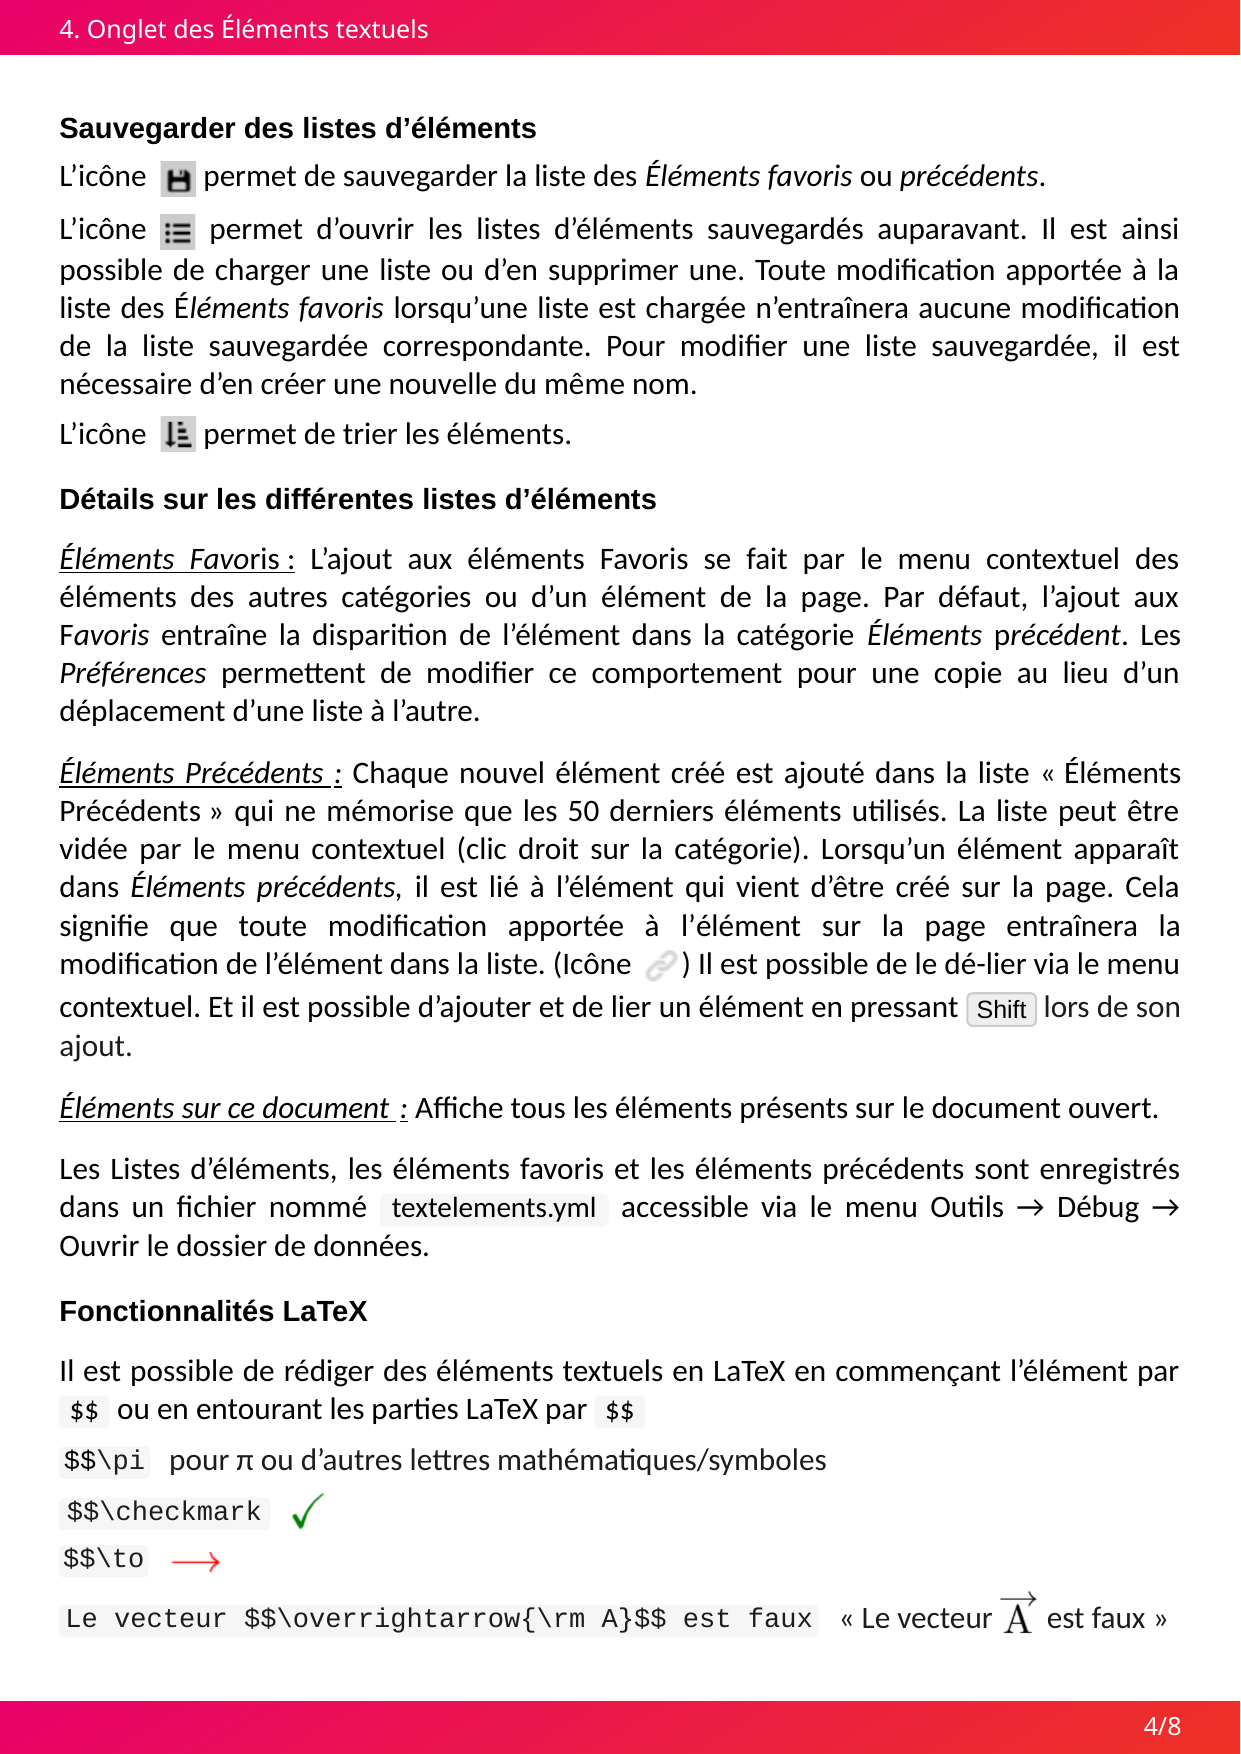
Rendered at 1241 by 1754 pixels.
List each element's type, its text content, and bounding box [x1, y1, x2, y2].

picture [160, 416, 197, 452]
text Éléments Favoris : L’ajout aux éléments Favoris se fait par le menu contextuel des éléments des autres catégories ou d’un élément de la page. Par défaut, l’ajout aux Favoris entraîne la disparition de l’élément dans la catégorie Éléments précédent. Les Préférences permettent de modifier ce comportement pour une copie au lieu d’un déplacement d’une liste à l’autre. [59, 539, 1181, 729]
subtitle Fonctionnalités LaTeX [59, 1294, 1181, 1328]
text Il est possible de rédiger des éléments textuels en LaTeX en commençant l’élément par ou en entourant les parties LaTeX par [59, 1351, 1181, 1428]
picture [639, 946, 682, 987]
picture [288, 1491, 326, 1531]
text L’icône permet de trier les éléments. [59, 414, 1181, 452]
picture [167, 1548, 224, 1575]
text L’icône permet de sauvegarder la liste des Éléments favoris ou précédents. [59, 156, 1181, 197]
text Éléments sur ce document : Affiche tous les éléments présents sur le document ouvert. [59, 1088, 1181, 1126]
picture [999, 1590, 1040, 1634]
text « Le vecteur est faux » [59, 1590, 1181, 1638]
text pour π ou d’autres lettres mathématiques/symboles [59, 1440, 1181, 1480]
picture [160, 214, 196, 250]
text L’icône permet d’ouvrir les listes d’éléments sauvegardés auparavant. Il est ainsi possible de charger une liste ou d’en supprimer une. Toute modification apportée à la liste des Éléments favoris lorsqu’une liste est chargée n’entraînera aucune modification de la liste sauvegardée correspondante. Pour modifier une liste sauvegardée, il est nécessaire d’en créer une nouvelle du même nom. [59, 209, 1181, 402]
text Éléments Précédents : Chaque nouvel élément créé est ajouté dans la liste « Éléments Précédents » qui ne mémorise que les 50 derniers éléments utilisés. La liste peut être vidée par le menu contextuel (clic droit sur la catégorie). Lorsqu’un élément apparaît dans Éléments précédents, il est lié à l’élément qui vient d’être créé sur la page. Cela signifie que toute modification apportée à l’élément sur la page entraînera la modification de l’élément dans la liste. (Icône ) Il est possible de le dé-lier via le menu contextuel. Et il est possible d’ajouter et de lier un élément en pressant lors de son ajout. [59, 753, 1181, 1064]
subtitle Détails sur les différentes listes d’éléments [59, 482, 1181, 515]
picture [160, 161, 197, 197]
text Les Listes d’éléments, les éléments favoris et les éléments précédents sont enregistrés dans un fichier nommé accessible via le menu Outils → Débug → Ouvrir le dossier de données. [59, 1149, 1181, 1264]
subtitle Sauvegarder des listes d’éléments [59, 111, 1181, 144]
